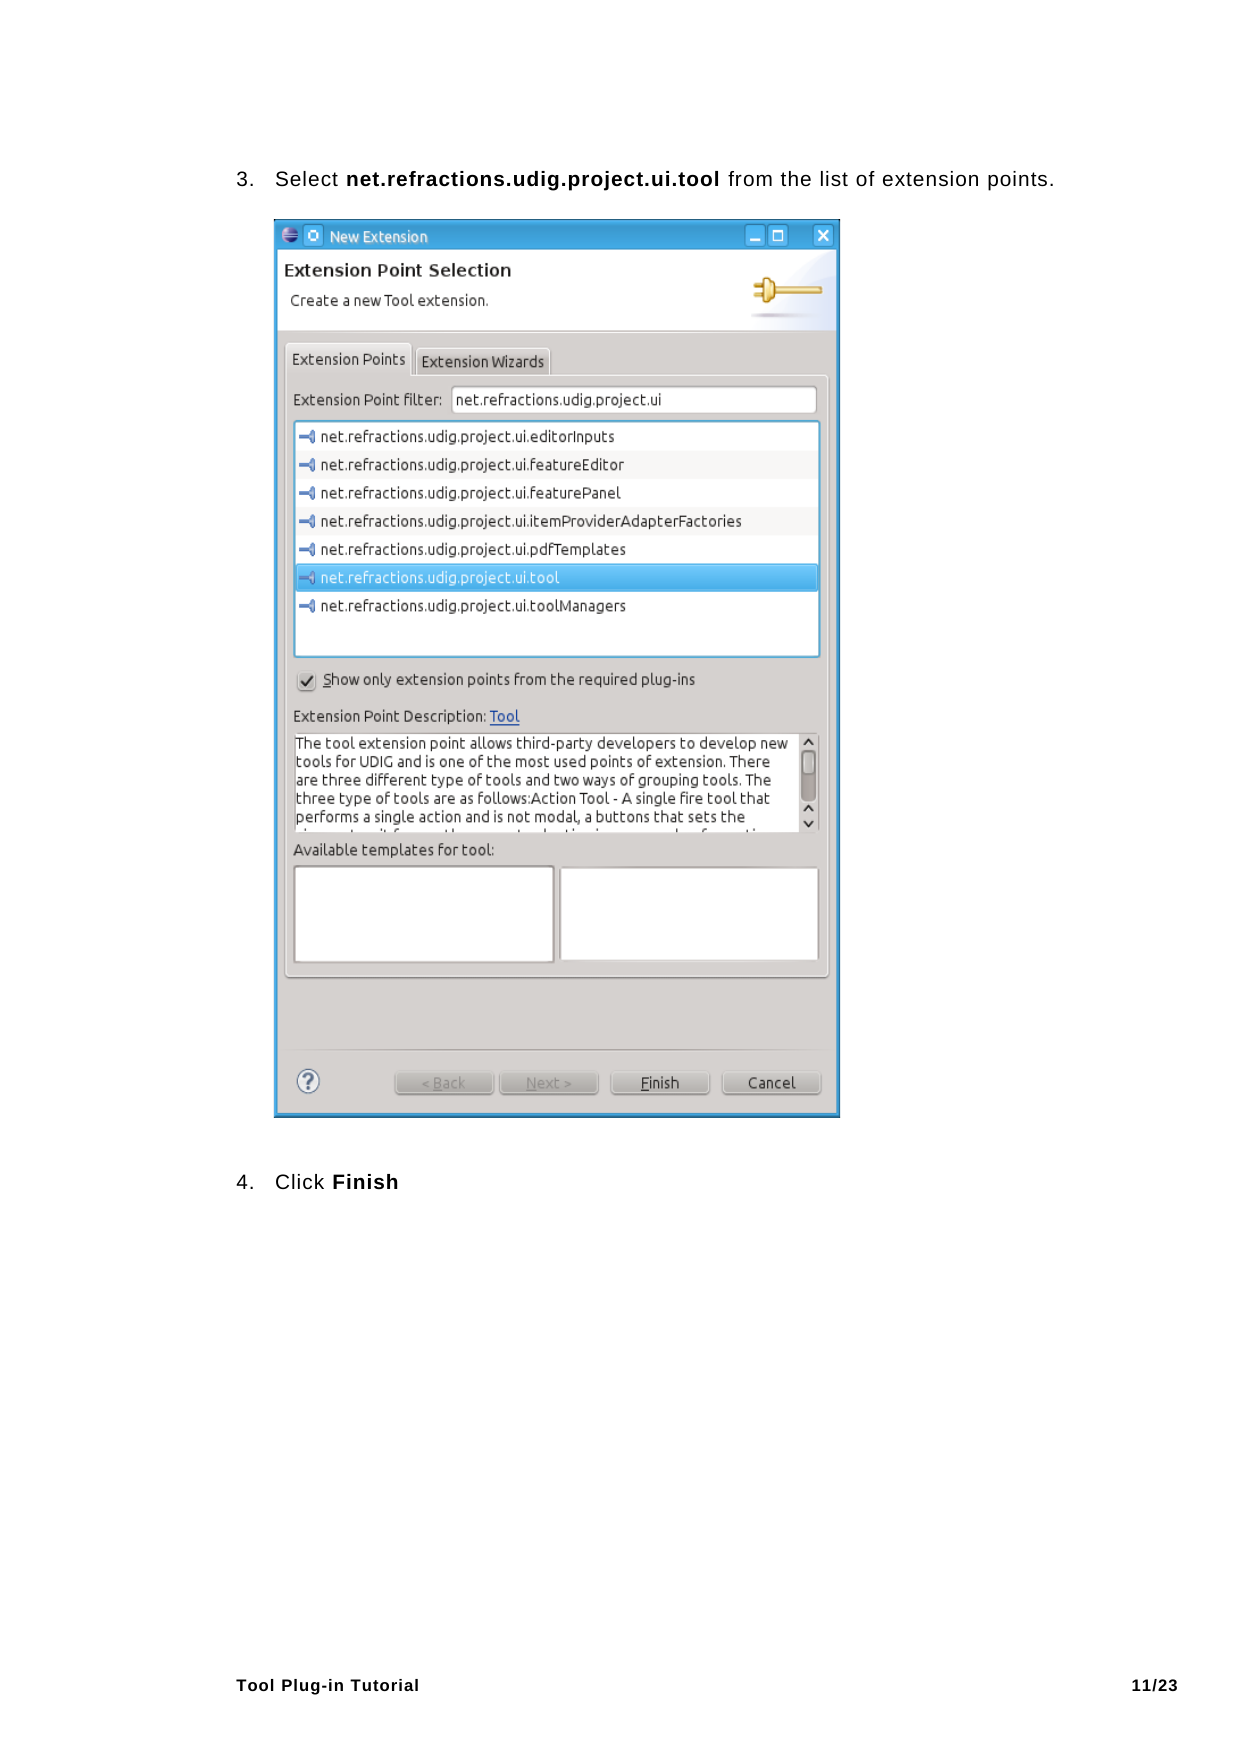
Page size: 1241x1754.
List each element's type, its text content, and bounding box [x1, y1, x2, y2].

list Click Finish [236, 1170, 1181, 1194]
picture [273, 219, 841, 1118]
list Select net.refractions.udig.project.ui.tool from the list of extension points. [236, 167, 1181, 191]
